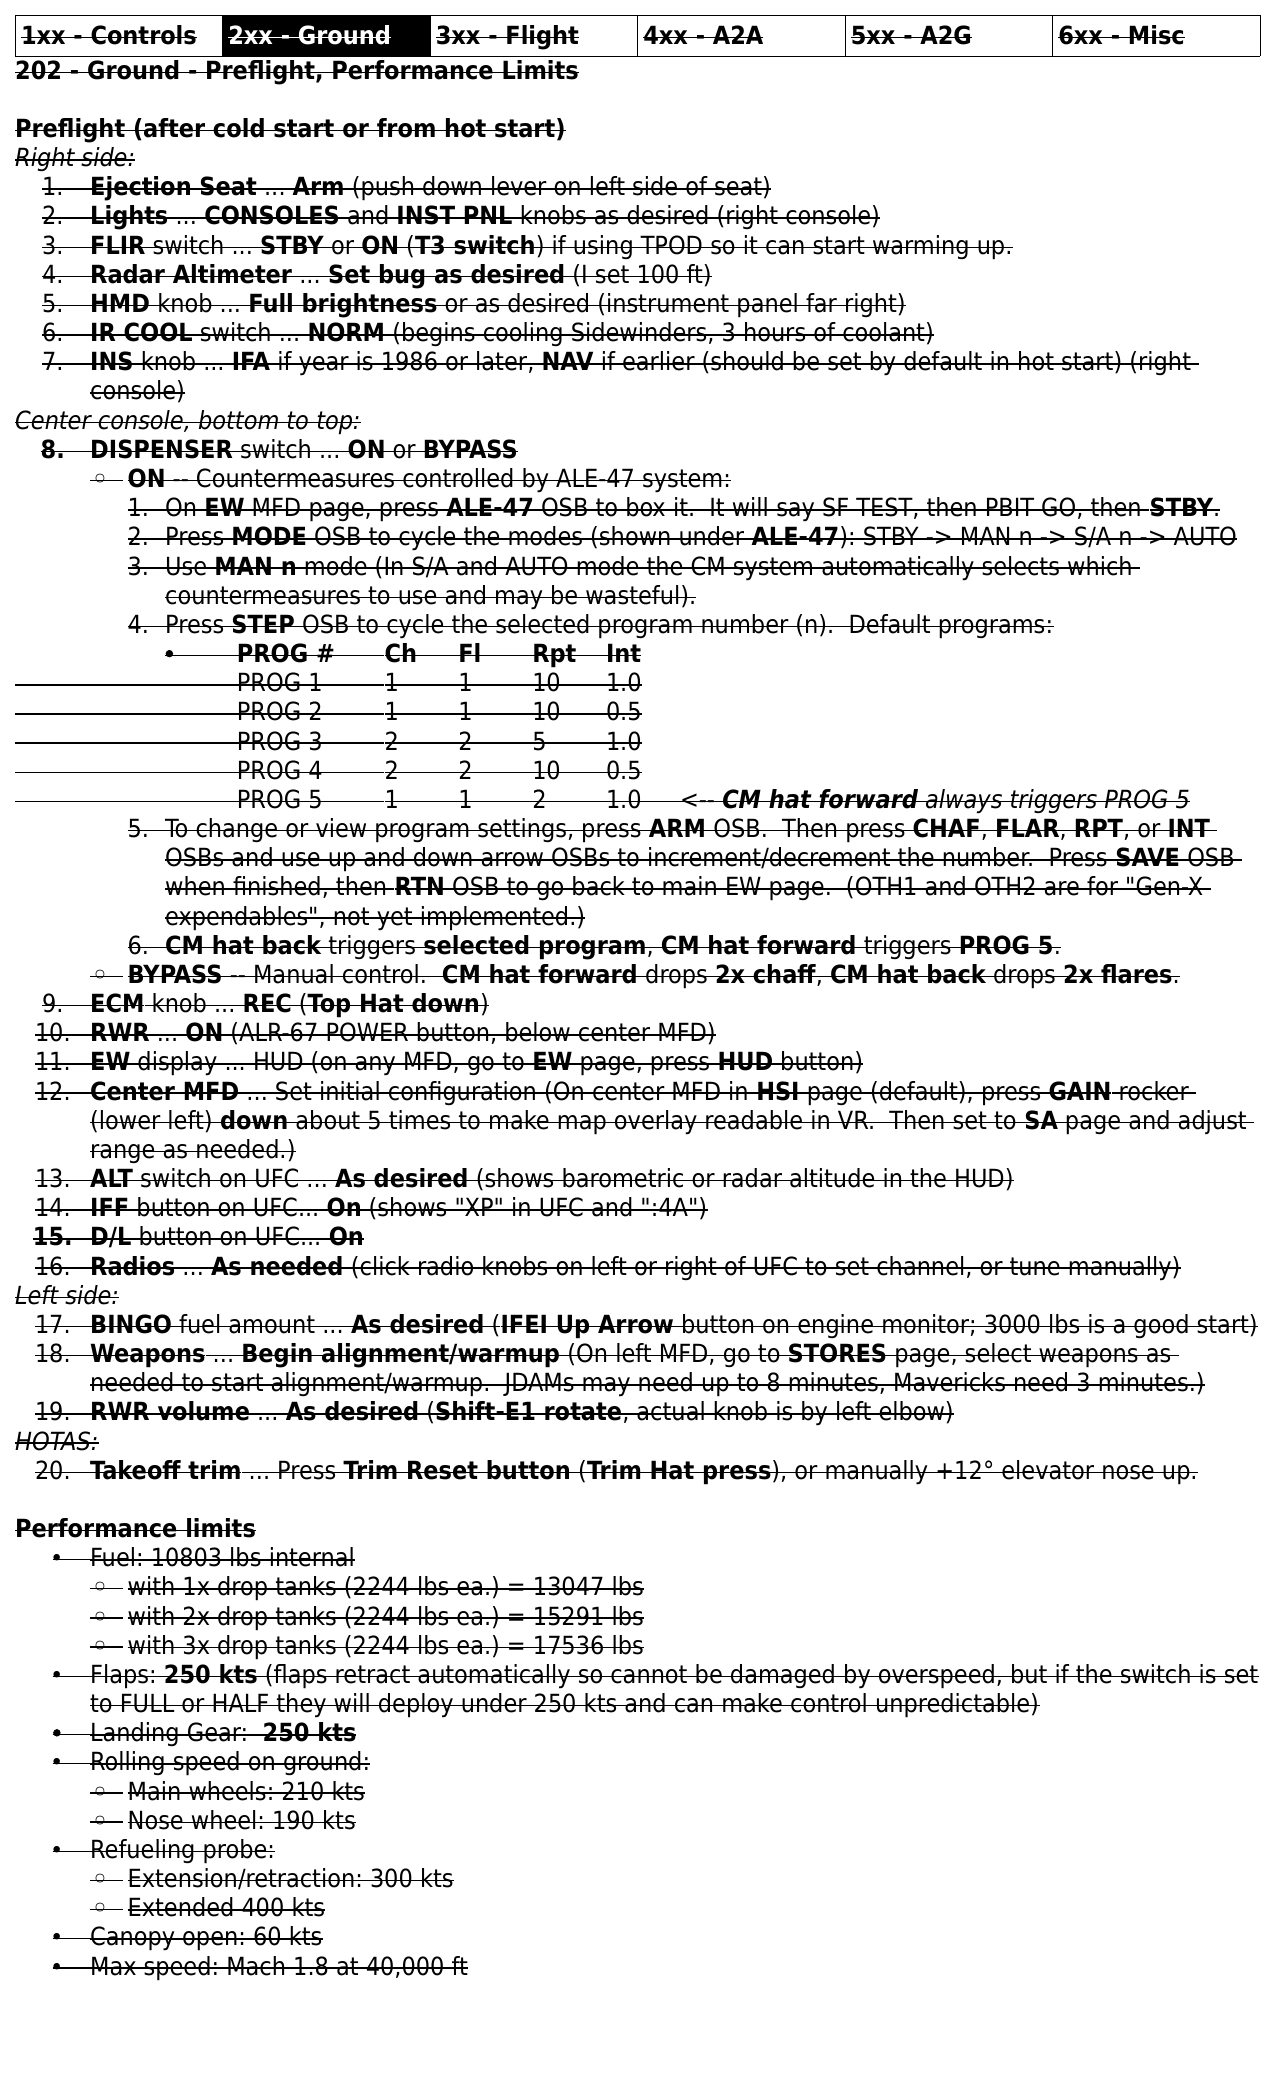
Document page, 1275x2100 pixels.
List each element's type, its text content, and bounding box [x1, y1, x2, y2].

list To change or view program settings, press ARM OSB. Then press CHAF, FLAR, RPT, or INT OSBs and use up and down arrow OSBs to increment/decrement the number. Press SAVE OSB when finished, then RTN OSB to go back to main EW page. (OTH1 and OTH2 are for "Gen-X expendables", not yet implemented.) [127, 814, 1260, 931]
list Press STEP OSB to cycle the selected program number (n). Default programs: [127, 610, 1260, 639]
list HMD knob ... Full brightness or as desired (instrument panel far right) [52, 289, 1260, 318]
text PROG 5 1 1 2 1.0 <-- CM hat forward always triggers PROG 5 [15, 785, 1260, 814]
list BINGO fuel amount ... As desired (IFEI Up Arrow button on engine monitor; 3000 lbs is a good start) [52, 1310, 1260, 1339]
list FLIR switch ... STBY or ON (T3 switch) if using TPOD so it can start warming up. [52, 231, 1260, 260]
list Flaps: 250 kts (flaps retract automatically so cannot be damaged by overspeed, but if the switch is set to FULL or HALF they will deploy under 250 kts and can make control unpredictable) [52, 1660, 1260, 1718]
table_header 5xx - A2G [846, 16, 1052, 56]
list Fuel: 10803 lbs internal [52, 1543, 1260, 1572]
list Radar Altimeter ... Set bug as desired (I set 100 ft) [52, 260, 1260, 289]
list Radios ... As needed (click radio knobs on left or right of UFC to set channel, or tune manually) [52, 1252, 1260, 1281]
text Right side: [15, 143, 1260, 172]
text PROG 3 2 2 5 1.0 [15, 727, 1260, 756]
table_header 2xx - Ground [223, 16, 430, 56]
list Main wheels: 210 kts [90, 1777, 1260, 1806]
list RWR ... ON (ALR-67 POWER button, below center MFD) [52, 1018, 1260, 1047]
text Performance limits [15, 1514, 1260, 1543]
list Takeoff trim ... Press Trim Reset button (Trim Hat press), or manually +12° elevator nose up. [52, 1456, 1260, 1485]
list Extension/retraction: 300 kts [90, 1864, 1260, 1893]
table_header 4xx - A2A [638, 16, 845, 56]
list with 1x drop tanks (2244 lbs ea.) = 13047 lbs [90, 1572, 1260, 1602]
list IFF button on UFC... On (shows "XP" in UFC and ":4A") [52, 1193, 1260, 1222]
list Max speed: Mach 1.8 at 40,000 ft [52, 1952, 1260, 1981]
list Weapons ... Begin alignment/warmup (On left MFD, go to STORES page, select weapons as needed to start alignment/warmup. JDAMs may need up to 8 minutes, Mavericks need 3 minutes.) [52, 1339, 1260, 1397]
list CM hat back triggers selected program, CM hat forward triggers PROG 5. [127, 931, 1260, 960]
list with 2x drop tanks (2244 lbs ea.) = 15291 lbs [90, 1602, 1260, 1631]
text PROG 4 2 2 10 0.5 [15, 756, 1260, 785]
text PROG 1 1 1 10 1.0 [15, 668, 1260, 697]
table_header 1xx - Controls [16, 16, 222, 56]
list Nose wheel: 190 kts [90, 1806, 1260, 1835]
list BYPASS -- Manual control. CM hat forward drops 2x chaff, CM hat back drops 2x flares. [90, 960, 1260, 989]
list PROG # Ch Fl Rpt Int [165, 639, 1260, 668]
list Ejection Seat ... Arm (push down lever on left side of seat) [52, 172, 1260, 202]
list Refueling probe: [52, 1835, 1260, 1864]
text PROG 2 1 1 10 0.5 [15, 697, 1260, 727]
text HOTAS: [15, 1427, 1260, 1456]
list Center MFD ... Set initial configuration (On center MFD in HSI page (default), press GAIN rocker (lower left) down about 5 times to make map overlay readable in VR. Then set to SA page and adjust range as needed.) [52, 1077, 1260, 1164]
list D/L button on UFC... On [52, 1222, 1260, 1252]
list IR COOL switch ... NORM (begins cooling Sidewinders, 3 hours of coolant) [52, 318, 1260, 347]
text 202 - Ground - Preflight, Performance Limits [15, 57, 1260, 85]
list Rolling speed on ground: [52, 1747, 1260, 1777]
list RWR volume ... As desired (Shift-E1 rotate, actual knob is by left elbow) [52, 1397, 1260, 1427]
list EW display ... HUD (on any MFD, go to EW page, press HUD button) [52, 1047, 1260, 1077]
list On EW MFD page, press ALE-47 OSB to box it. It will say SF TEST, then PBIT GO, then STBY. [127, 493, 1260, 522]
list ECM knob ... REC (Top Hat down) [52, 989, 1260, 1018]
text Preflight (after cold start or from hot start) [15, 114, 1260, 143]
list Landing Gear: 250 kts [52, 1718, 1260, 1747]
text Left side: [15, 1281, 1260, 1310]
list Press MODE OSB to cycle the modes (shown under ALE-47): STBY -> MAN n -> S/A n -> AUTO [127, 522, 1260, 552]
table_header 3xx - Flight [431, 16, 637, 56]
list Use MAN n mode (In S/A and AUTO mode the CM system automatically selects which countermeasures to use and may be wasteful). [127, 552, 1260, 610]
text Center console, bottom to top: [15, 406, 1260, 435]
list DISPENSER switch ... ON or BYPASS [52, 435, 1260, 464]
list Canopy open: 60 kts [52, 1922, 1260, 1952]
list ALT switch on UFC ... As desired (shows barometric or radar altitude in the HUD) [52, 1164, 1260, 1193]
table_header 6xx - Misc [1053, 16, 1260, 56]
list ON -- Countermeasures controlled by ALE-47 system: [90, 464, 1260, 493]
list Extended 400 kts [90, 1893, 1260, 1922]
list INS knob ... IFA if year is 1986 or later, NAV if earlier (should be set by default in hot start) (right console) [52, 347, 1260, 406]
list Lights ... CONSOLES and INST PNL knobs as desired (right console) [52, 202, 1260, 231]
list with 3x drop tanks (2244 lbs ea.) = 17536 lbs [90, 1631, 1260, 1660]
